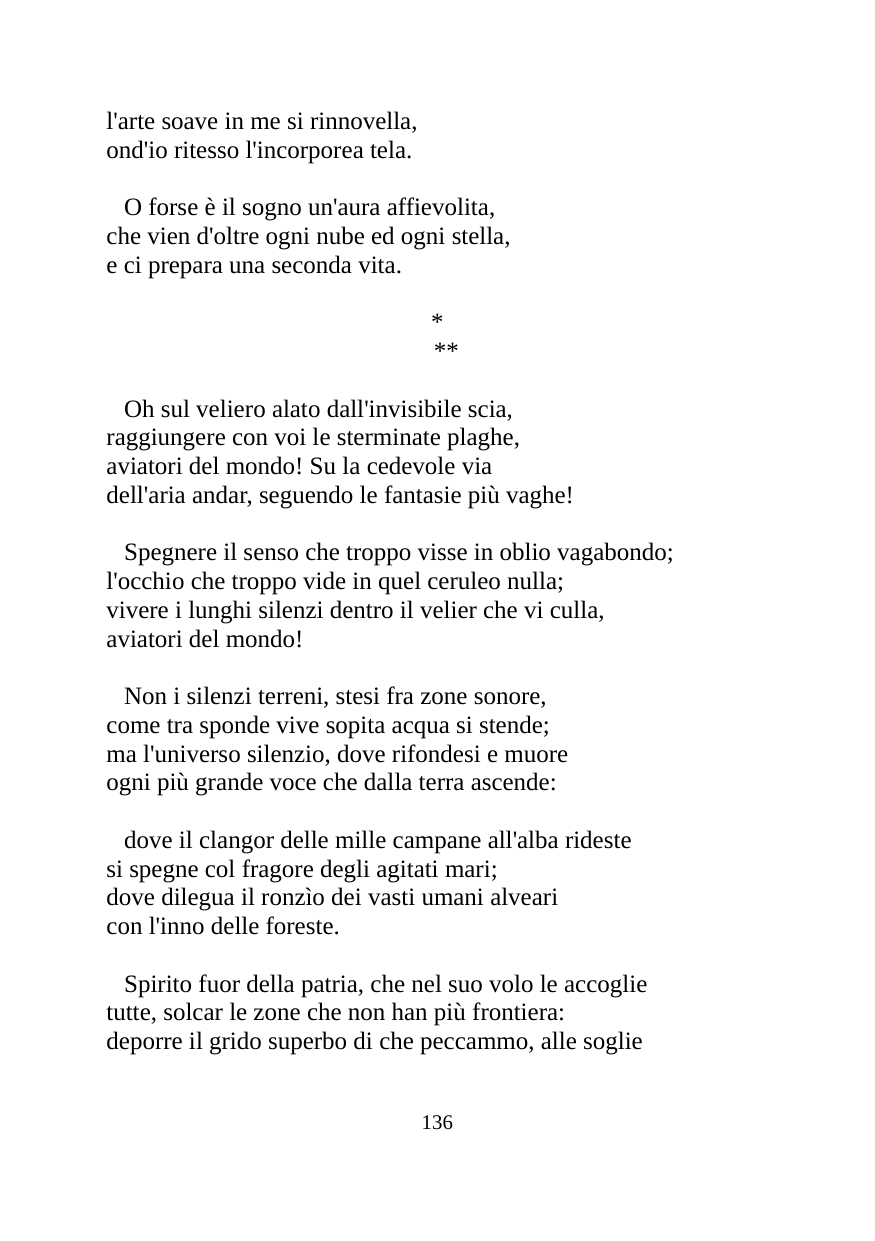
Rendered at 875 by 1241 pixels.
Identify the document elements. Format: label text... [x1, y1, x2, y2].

text dove dilegua il ronzìo dei vasti umani alveari [106, 882, 768, 911]
text come tra sponde vive sopita acqua si stende; [106, 710, 768, 739]
text aviatori del mondo! Su la cedevole via [106, 451, 768, 480]
text vivere i lunghi silenzi dentro il velier che vi culla, [106, 595, 768, 624]
text aviatori del mondo! [106, 624, 768, 652]
text Non i silenzi terreni, stesi fra zone sonore, [106, 681, 768, 710]
text e ci prepara una seconda vita. [106, 250, 768, 279]
text che vien d'oltre ogni nube ed ogni stella, [106, 221, 768, 250]
text dell'aria andar, seguendo le fantasie più vaghe! [106, 480, 768, 509]
text Spegnere il senso che troppo visse in oblio vagabondo; [106, 537, 768, 566]
text l'occhio che troppo vide in quel ceruleo nulla; [106, 566, 768, 595]
text Oh sul veliero alato dall'invisibile scia, [106, 394, 768, 422]
text O forse è il sogno un'aura affievolita, [106, 192, 768, 221]
text l'arte soave in me si rinnovella, [106, 106, 768, 135]
text ma l'universo silenzio, dove rifondesi e muore [106, 739, 768, 767]
text con l'inno delle foreste. [106, 911, 768, 940]
text dove il clangor delle mille campane all'alba rideste [106, 825, 768, 854]
text ond'io ritesso l'incorporea tela. [106, 135, 768, 164]
text ** [106, 336, 768, 365]
text * [106, 307, 768, 336]
text ogni più grande voce che dalla terra ascende: [106, 767, 768, 796]
text si spegne col fragore degli agitati mari; [106, 854, 768, 882]
text tutte, solcar le zone che non han più frontiera: [106, 997, 768, 1026]
text Spirito fuor della patria, che nel suo volo le accoglie [106, 969, 768, 997]
text raggiungere con voi le sterminate plaghe, [106, 422, 768, 451]
text deporre il grido superbo di che peccammo, alle soglie [106, 1026, 768, 1055]
